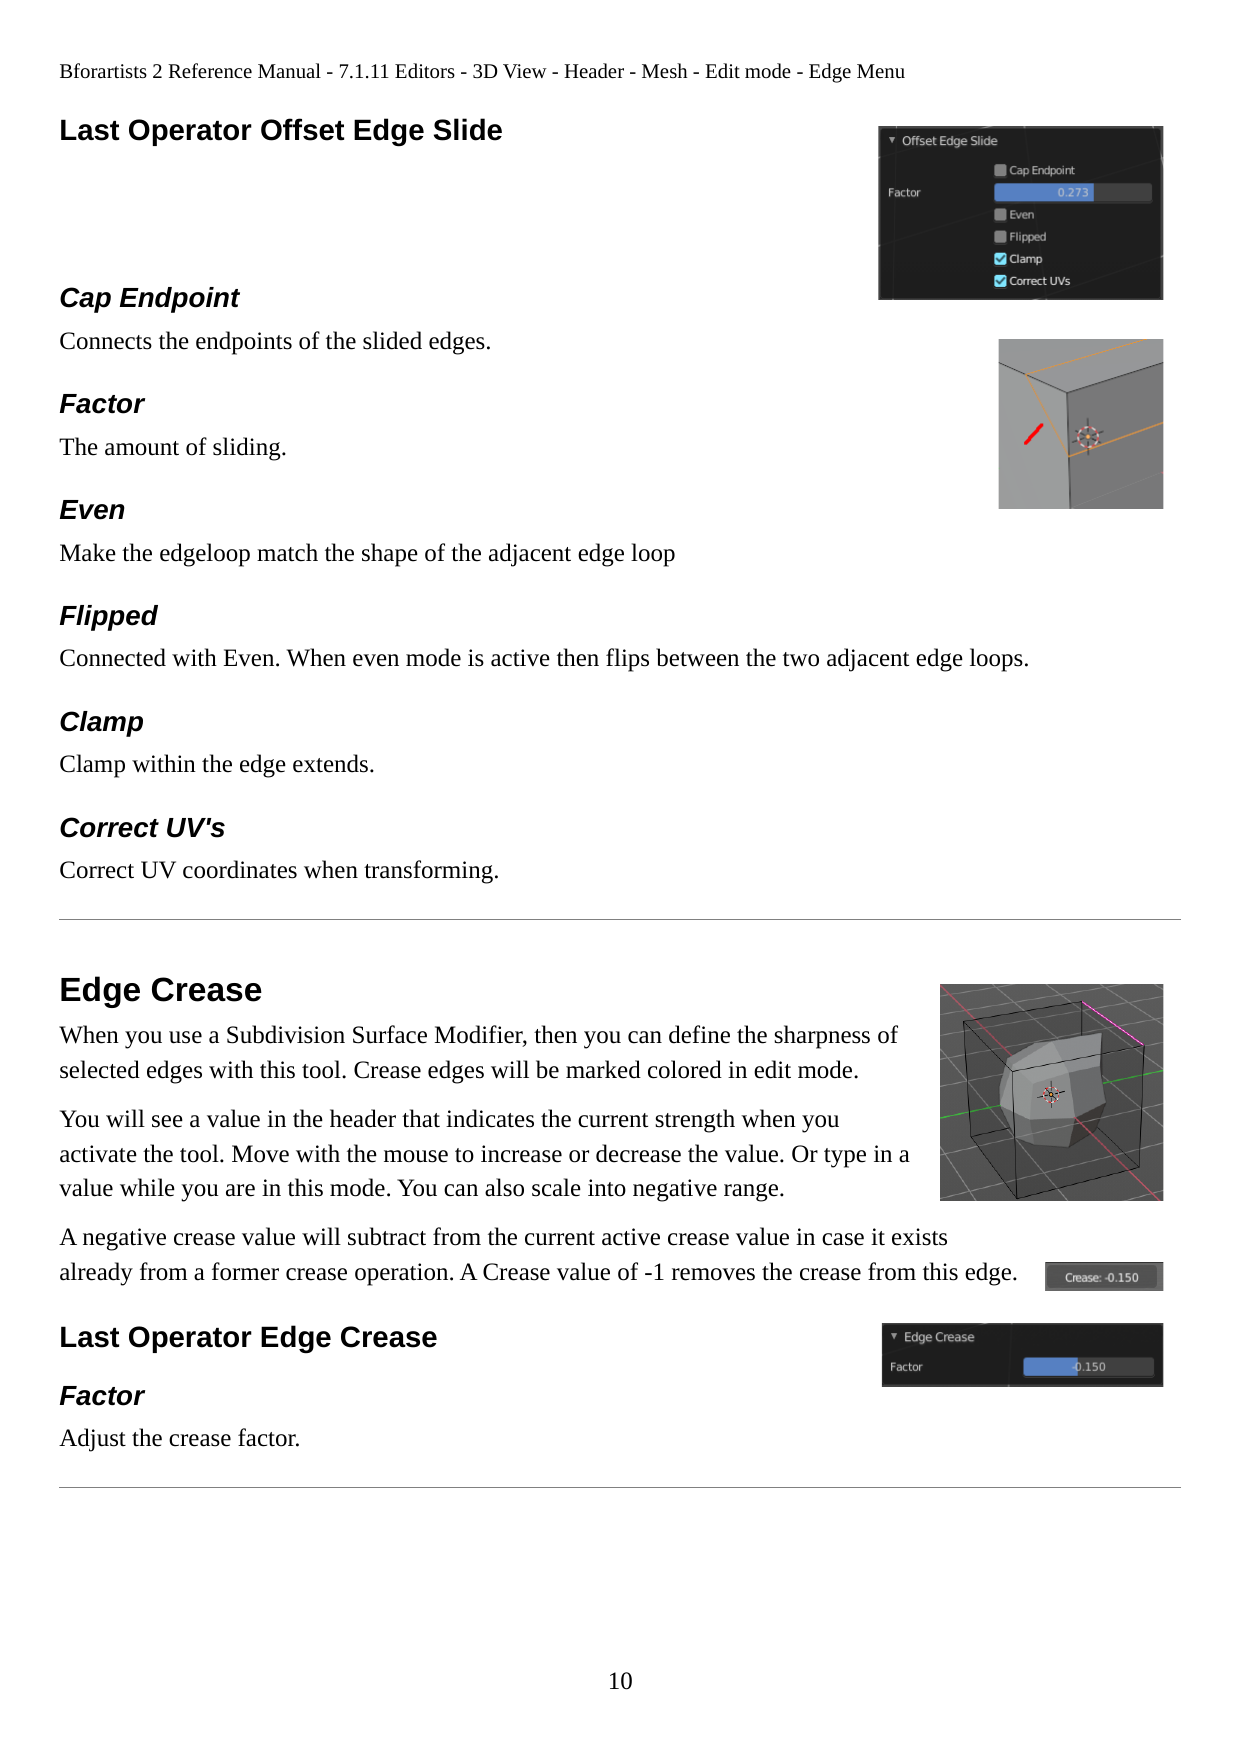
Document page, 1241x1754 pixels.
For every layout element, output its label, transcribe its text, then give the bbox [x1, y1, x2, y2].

subtitle [1164, 387, 1181, 419]
text Adjust the crease factor. [59, 1423, 1181, 1452]
subtitle Even [59, 493, 1181, 525]
subtitle Last Operator Offset Edge Slide [59, 113, 1181, 146]
text Connected with Even. When even mode is active then flips between the two adjacent edge loops. [59, 643, 1181, 672]
text Connects the endpoints of the slided edges. [59, 326, 1181, 354]
picture [881, 1323, 1164, 1387]
subtitle Correct UV's [59, 811, 1181, 843]
text A negative crease value will subtract from the current active crease value in case it exists already from a former crease operation. A Crease value of -1 removes the crease from this edge. [59, 1222, 1181, 1285]
picture [878, 126, 1164, 300]
text Correct UV coordinates when transforming. [59, 855, 1181, 884]
text [1164, 432, 1181, 460]
picture [998, 339, 1164, 509]
subtitle Factor [59, 1379, 1181, 1411]
text The amount of sliding. [59, 432, 998, 460]
subtitle Last Operator Edge Crease [59, 1320, 1181, 1354]
subtitle Clamp [59, 705, 1181, 737]
text You will see a value in the header that indicates the current strength when you activate the tool. Move with the mouse to increase or decrease the value. Or type in a value while you are in this mode. You can also scale into negative range. [59, 1104, 1181, 1202]
subtitle Cap Endpoint [59, 281, 1181, 313]
picture [1045, 1262, 1164, 1291]
picture [940, 984, 1164, 1201]
subtitle Edge Crease [59, 969, 1181, 1008]
text Clamp within the edge extends. [59, 749, 1181, 778]
text Make the edgeloop match the shape of the adjacent edge loop [59, 538, 1181, 566]
text When you use a Subdivision Surface Modifier, then you can define the sharpness of selected edges with this tool. Crease edges will be marked colored in edit mode. [59, 1021, 940, 1084]
subtitle Factor [59, 387, 998, 419]
subtitle Flipped [59, 599, 1181, 631]
